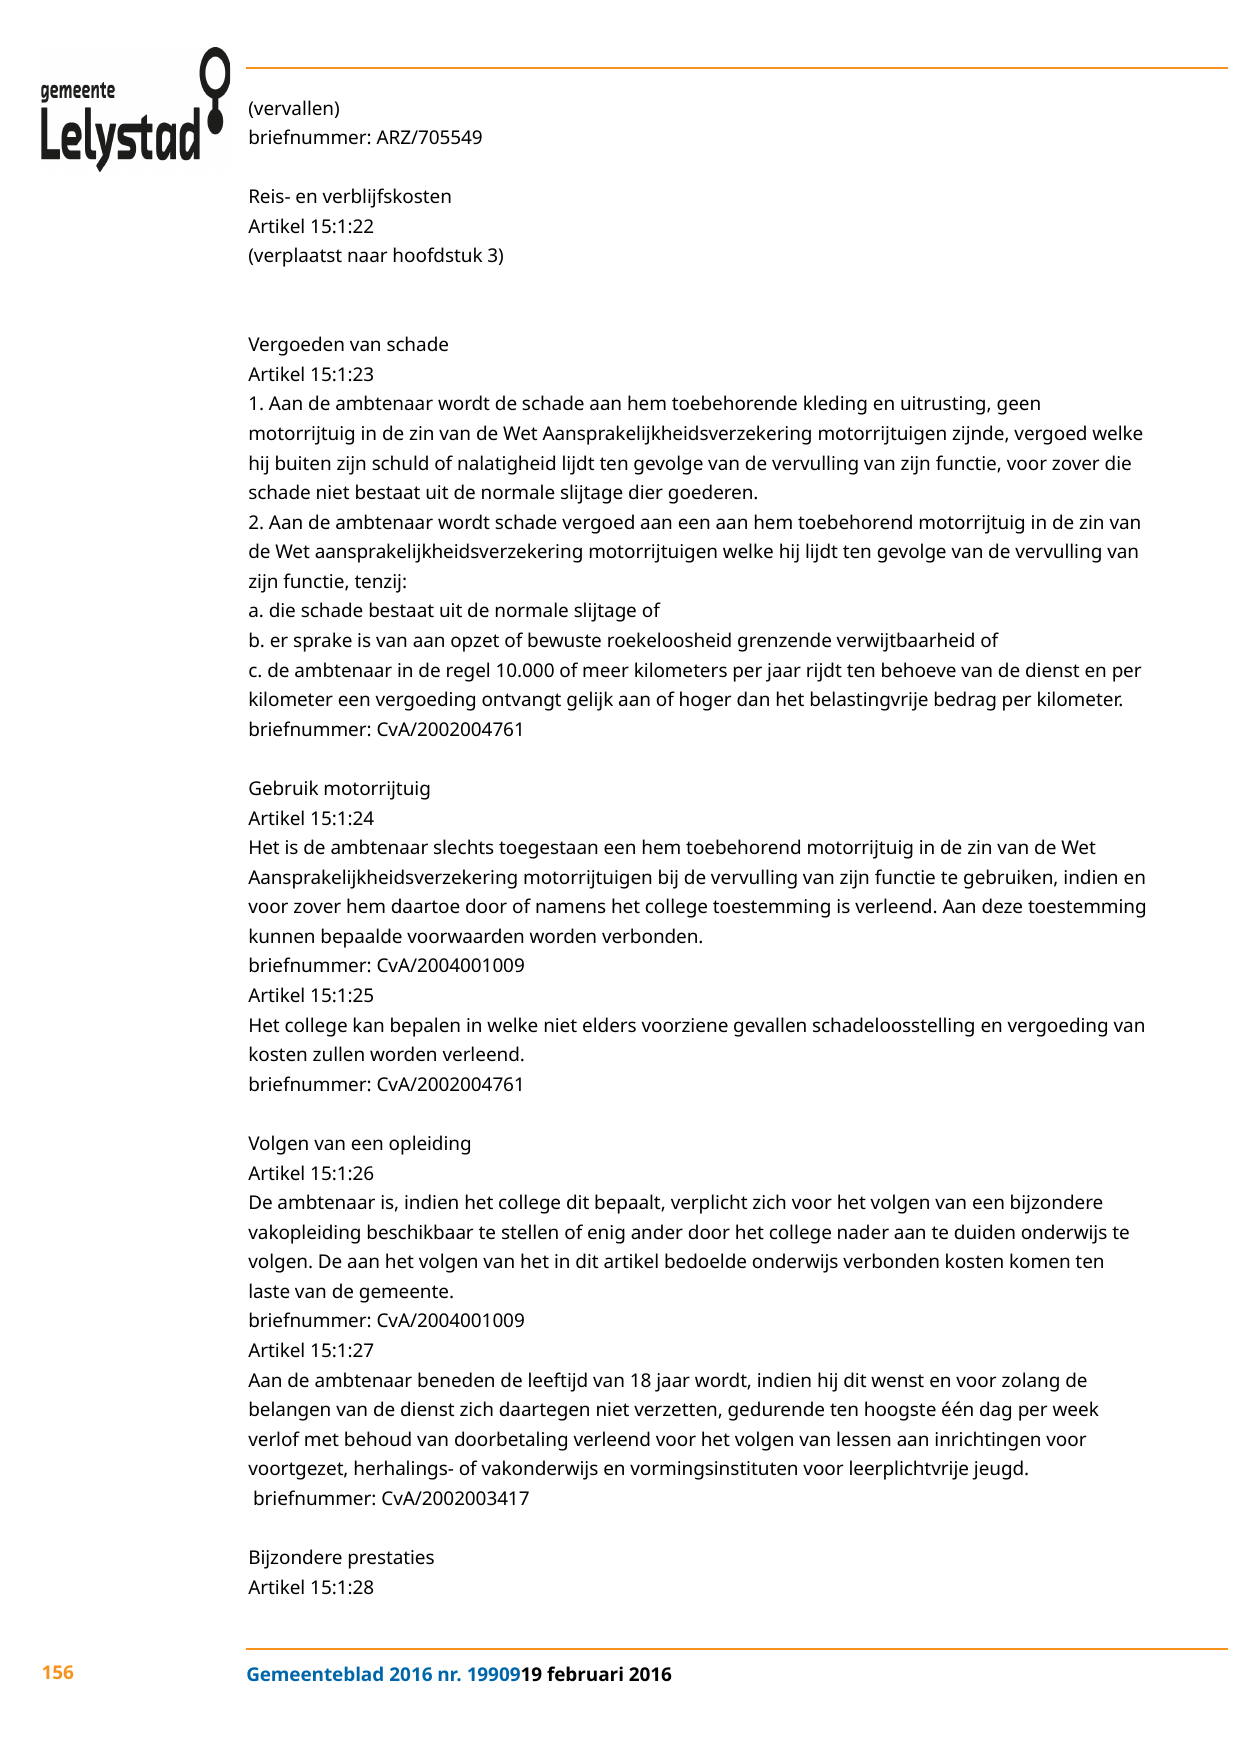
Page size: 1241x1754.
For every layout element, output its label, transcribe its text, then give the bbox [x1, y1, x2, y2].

text Het is de ambtenaar slechts toegestaan een hem toebehorend motorrijtuig in de zin van de Wet Aansprakelijkheidsverzekering motorrijtuigen bij de vervulling van zijn functie te gebruiken, indien en voor zover hem daartoe door of namens het college toestemming is verleend. Aan deze toestemming kunnen bepaalde voorwaarden worden verbonden. [248, 834, 1152, 949]
text a. die schade bestaat uit de normale slijtage of [248, 598, 1152, 623]
text Het college kan bepalen in welke niet elders voorziene gevallen schadeloosstelling en vergoeding van kosten zullen worden verleend. [248, 1012, 1152, 1067]
text (verplaatst naar hoofdstuk 3) [248, 243, 1152, 268]
text Artikel 15:1:23 [248, 361, 1152, 387]
text c. de ambtenaar in de regel 10.000 of meer kilometers per jaar rijdt ten behoeve van de dienst en per kilometer een vergoeding ontvangt gelijk aan of hoger dan het belastingvrije bedrag per kilometer. [248, 657, 1152, 712]
text 1. Aan de ambtenaar wordt de schade aan hem toebehorende kleding en uitrusting, geen motorrijtuig in de zin van de Wet Aansprakelijkheidsverzekering motorrijtuigen zijnde, vergoed welke hij buiten zijn schuld of nalatigheid lijdt ten gevolge van de vervulling van zijn functie, voor zover die schade niet bestaat uit de normale slijtage dier goederen. [248, 391, 1152, 505]
text Gebruik motorrijtuig [248, 775, 1152, 801]
text briefnummer: CvA/2004001009 [248, 1308, 1152, 1333]
text Reis- en verblijfskosten [248, 183, 1152, 209]
text Aan de ambtenaar beneden de leeftijd van 18 jaar wordt, indien hij dit wenst en voor zolang de belangen van de dienst zich daartegen niet verzetten, gedurende ten hoogste één dag per week verlof met behoud van doorbetaling verleend voor het volgen van lessen aan inrichtingen voor voortgezet, herhalings- of vakonderwijs en vormingsinstituten voor leerplichtvrije jeugd. [248, 1367, 1152, 1481]
text Artikel 15:1:22 [248, 213, 1152, 239]
text Vergoeden van schade [248, 331, 1152, 357]
text briefnummer: CvA/2002003417 [248, 1485, 1152, 1511]
picture [41, 47, 231, 172]
text briefnummer: ARZ/705549 [248, 124, 1152, 150]
text b. er sprake is van aan opzet of bewuste roekeloosheid grenzende verwijtbaarheid of [248, 627, 1152, 653]
text Artikel 15:1:28 [248, 1574, 1152, 1600]
text 2. Aan de ambtenaar wordt schade vergoed aan een aan hem toebehorend motorrijtuig in de zin van de Wet aansprakelijkheidsverzekering motorrijtuigen welke hij lijdt ten gevolge van de vervulling van zijn functie, tenzij: [248, 509, 1152, 594]
text Artikel 15:1:24 [248, 805, 1152, 831]
text briefnummer: CvA/2002004761 [248, 1071, 1152, 1097]
text Volgen van een opleiding [248, 1130, 1152, 1156]
text (vervallen) [248, 95, 1152, 121]
text briefnummer: CvA/2002004761 [248, 716, 1152, 742]
text Bijzondere prestaties [248, 1544, 1152, 1570]
text Artikel 15:1:25 [248, 982, 1152, 1008]
text Artikel 15:1:26 [248, 1160, 1152, 1186]
text Artikel 15:1:27 [248, 1337, 1152, 1363]
text briefnummer: CvA/2004001009 [248, 953, 1152, 978]
text De ambtenaar is, indien het college dit bepaalt, verplicht zich voor het volgen van een bijzondere vakopleiding beschikbaar te stellen of enig ander door het college nader aan te duiden onderwijs te volgen. De aan het volgen van het in dit artikel bedoelde onderwijs verbonden kosten komen ten laste van de gemeente. [248, 1189, 1152, 1304]
